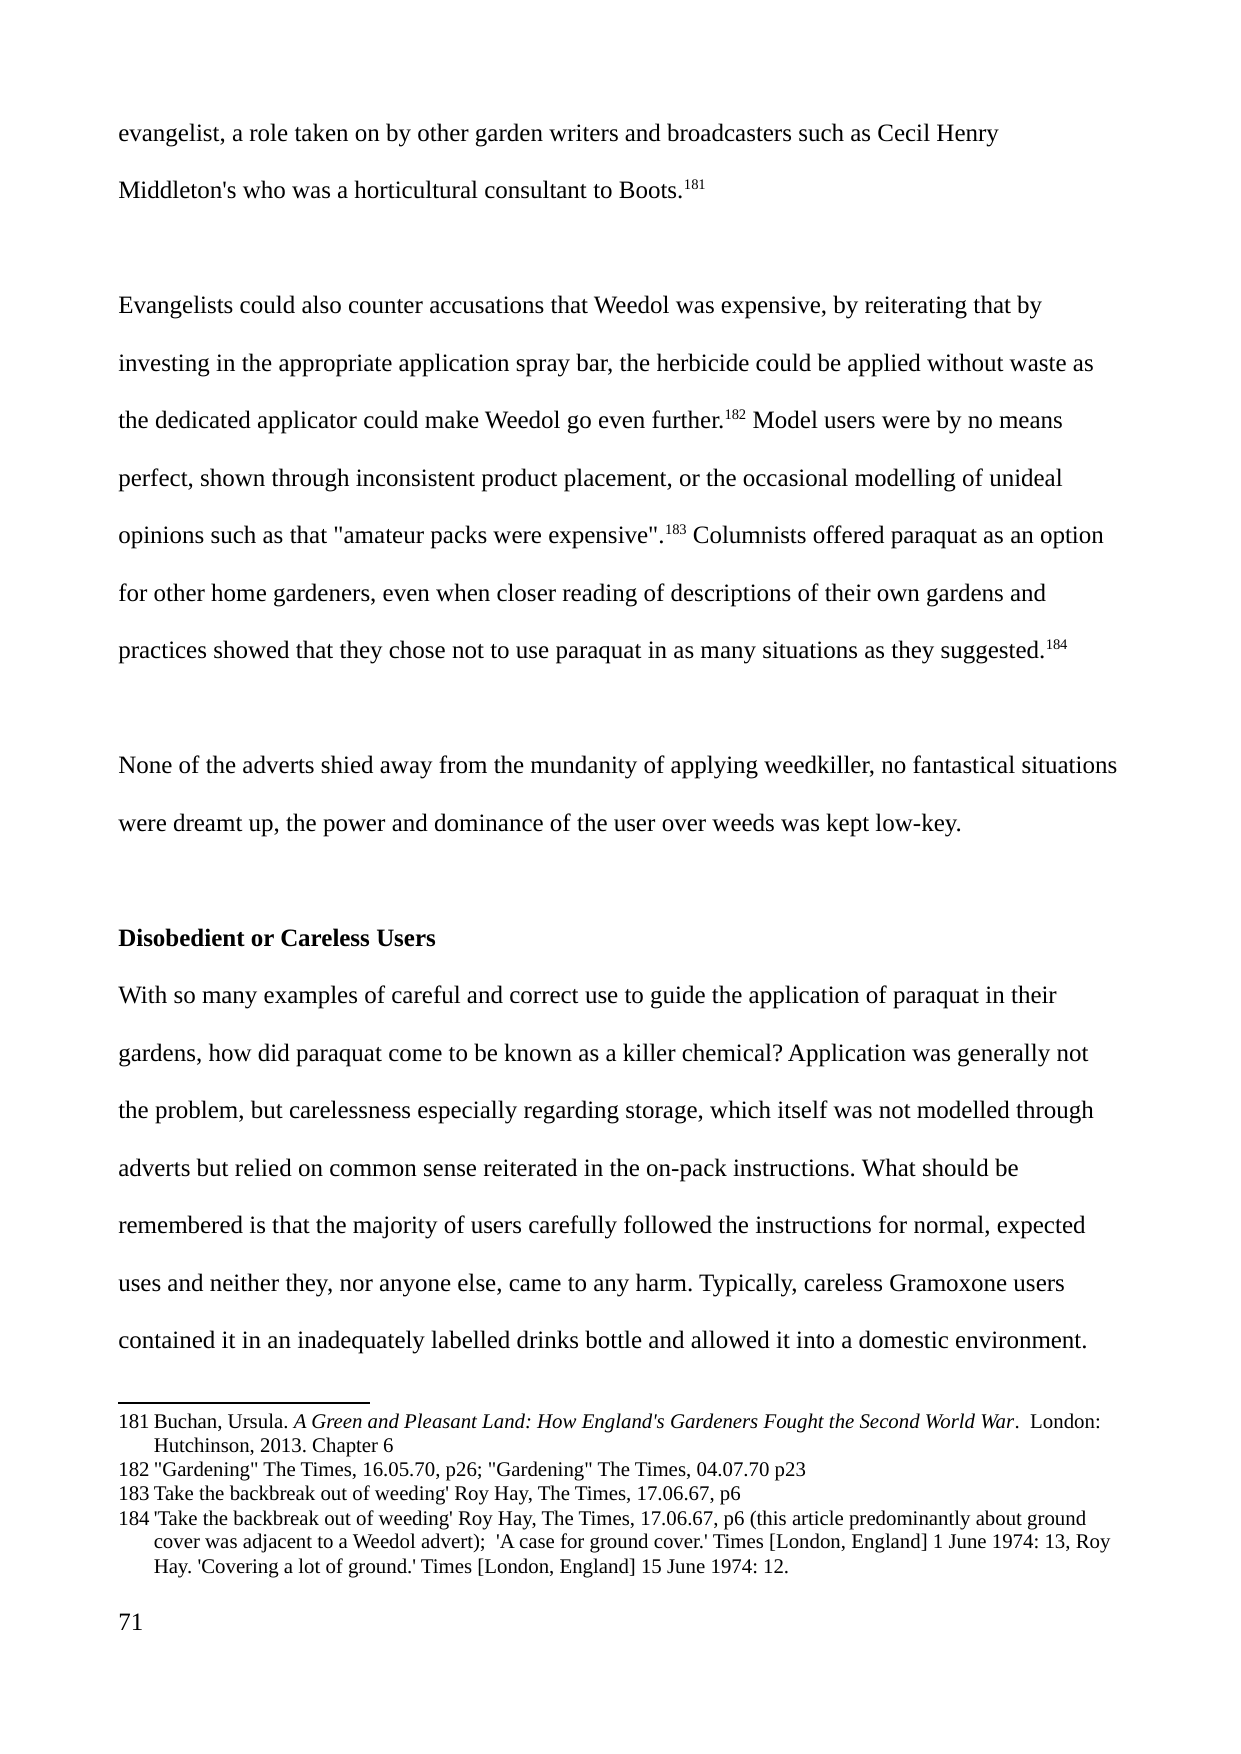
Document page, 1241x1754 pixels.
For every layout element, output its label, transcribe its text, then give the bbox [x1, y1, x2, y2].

text "Gardening" The Times, 16.05.70, p26; "Gardening" The Times, 04.07.70 p23 [118, 1457, 1122, 1481]
text Disobedient or Careless Users [118, 923, 1122, 952]
text With so many examples of careful and correct use to guide the application of paraquat in their gardens, how did paraquat come to be known as a killer chemical? Application was generally not the problem, but carelessness especially regarding storage, which itself was not modelled through adverts but relied on common sense reiterated in the on-pack instructions. What should be remembered is that the majority of users carefully followed the instructions for normal, expected uses and neither they, nor anyone else, came to any harm. Typically, careless Gramoxone users contained it in an inadequately labelled drinks bottle and allowed it into a domestic environment. [118, 981, 1122, 1354]
text Evangelists could also counter accusations that Weedol was expensive, by reiterating that by investing in the appropriate application spray bar, the herbicide could be applied without waste as the dedicated applicator could make Weedol go even further. Model users were by no means perfect, shown through inconsistent product placement, or the occasional modelling of unideal opinions such as that "amateur packs were expensive". Columnists offered paraquat as an option for other home gardeners, even when closer reading of descriptions of their own gardens and practices showed that they chose not to use paraquat in as many situations as they suggested. [118, 291, 1122, 664]
text None of the adverts shied away from the mundanity of applying weedkiller, no fantastical situations were dreamt up, the power and dominance of the user over weeds was kept low-key. [118, 751, 1122, 837]
text Buchan, Ursula. A Green and Pleasant Land: How England's Gardeners Fought the Second World War. London: Hutchinson, 2013. Chapter 6 [118, 1409, 1122, 1457]
text 'Take the backbreak out of weeding' Roy Hay, The Times, 17.06.67, p6 (this article predominantly about ground cover was adjacent to a Weedol advert); 'A case for ground cover.' Times [London, England] 1 June 1974: 13, Roy Hay. 'Covering a lot of ground.' Times [London, England] 15 June 1974: 12. [118, 1505, 1122, 1578]
text evangelist, a role taken on by other garden writers and broadcasters such as Cecil Henry Middleton's who was a horticultural consultant to Boots. [118, 118, 1122, 204]
text Take the backbreak out of weeding' Roy Hay, The Times, 17.06.67, p6 [118, 1481, 1122, 1505]
